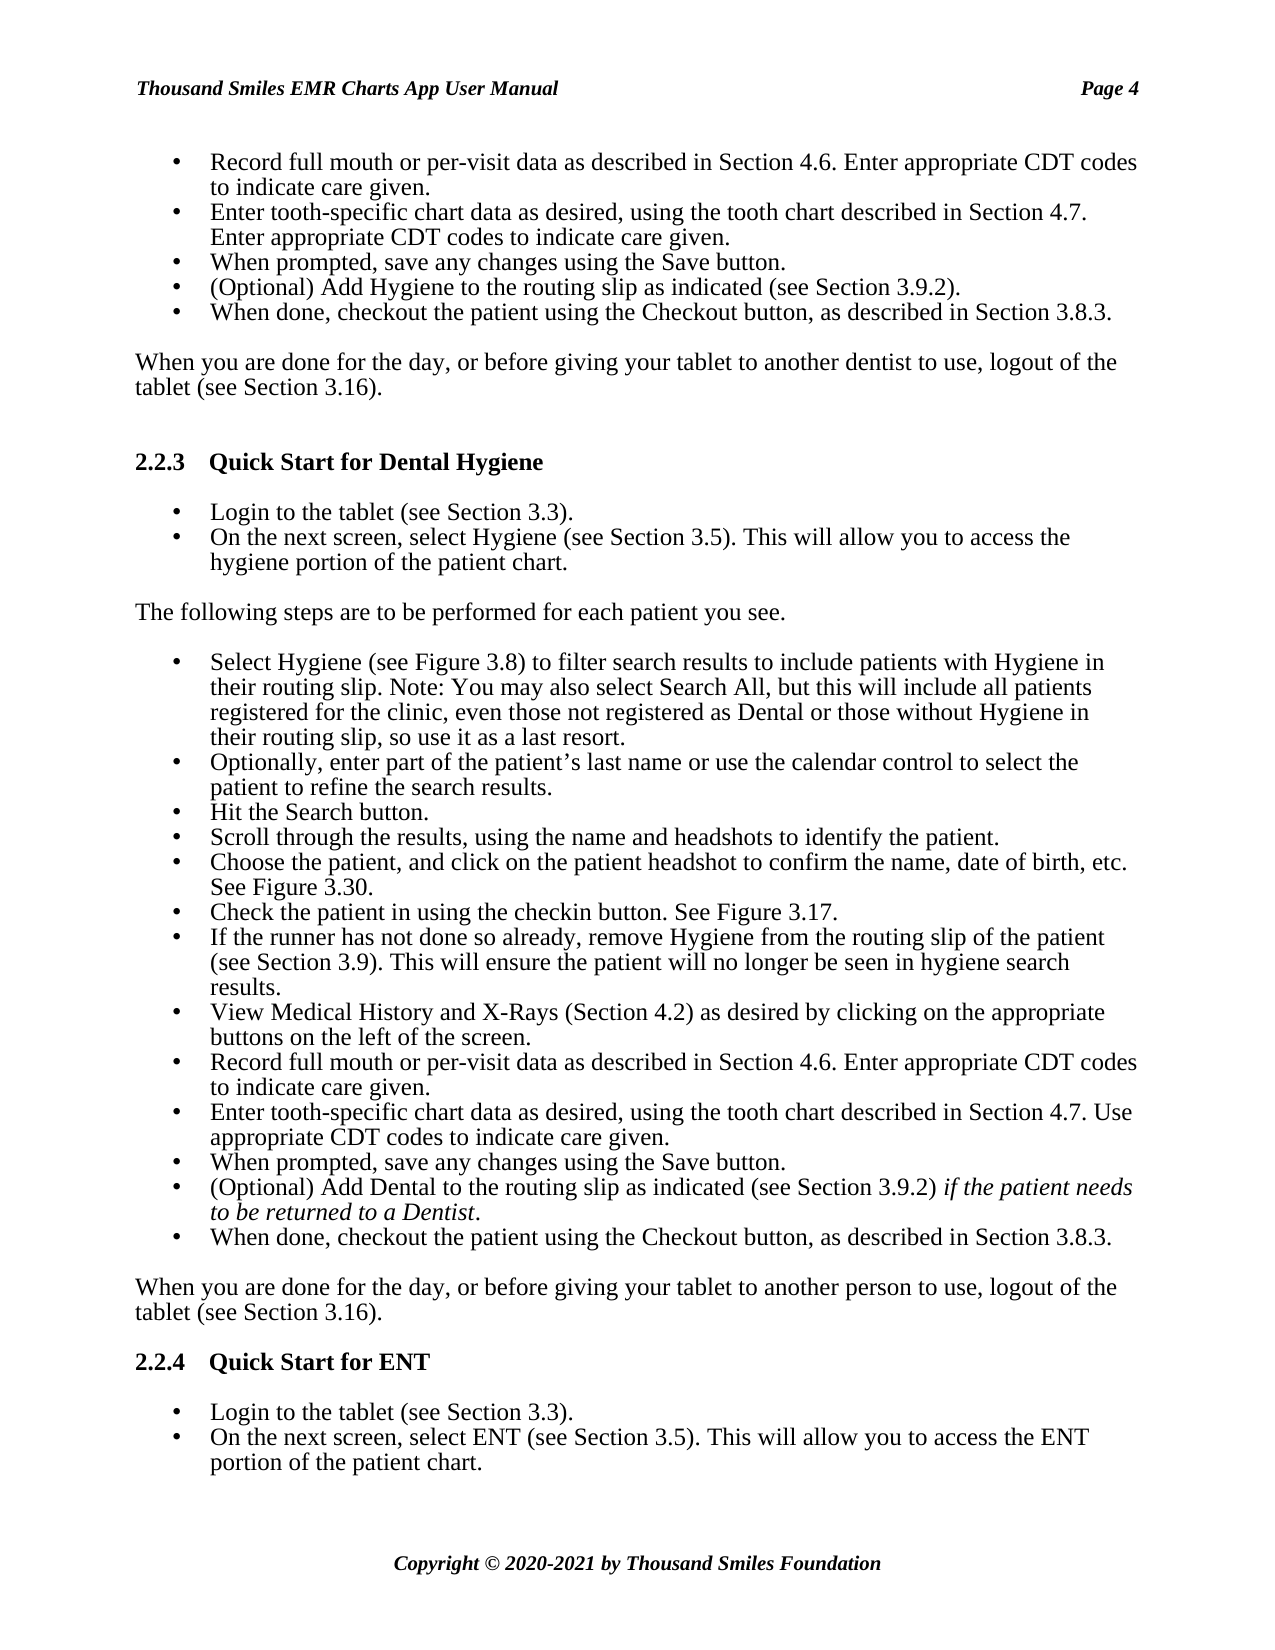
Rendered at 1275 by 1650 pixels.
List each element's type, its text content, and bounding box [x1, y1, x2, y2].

list (Optional) Add Dental to the routing slip as indicated (see Section 3.9.2) if the patient needs to be returned to a Dentist. [172, 1175, 1140, 1225]
list Select Hygiene (see Figure 3.8) to filter search results to include patients with Hygiene in their routing slip. Note: You may also select Search All, but this will include all patients registered for the clinic, even those not registered as Dental or those without Hygiene in their routing slip, so use it as a last resort. [172, 650, 1140, 750]
subtitle Quick Start for Dental Hygiene [135, 450, 1140, 475]
list Scroll through the results, using the name and headshots to identify the patient. [172, 825, 1140, 850]
list Check the patient in using the checkin button. See Figure 3.17. [172, 900, 1140, 925]
list Hit the Search button. [172, 800, 1140, 825]
list When prompted, save any changes using the Save button. [172, 250, 1140, 275]
list Choose the patient, and click on the patient headshot to confirm the name, date of birth, etc. See Figure 3.30. [172, 850, 1140, 900]
text When you are done for the day, or before giving your tablet to another person to use, logout of the tablet (see Section 3.16). [135, 1275, 1140, 1325]
list (Optional) Add Hygiene to the routing slip as indicated (see Section 3.9.2). [172, 275, 1140, 300]
list Enter tooth-specific chart data as desired, using the tooth chart described in Section 4.7. Use appropriate CDT codes to indicate care given. [172, 1100, 1140, 1150]
list On the next screen, select ENT (see Section 3.5). This will allow you to access the ENT portion of the patient chart. [172, 1425, 1140, 1475]
text When you are done for the day, or before giving your tablet to another dentist to use, logout of the tablet (see Section 3.16). [135, 350, 1140, 400]
list Optionally, enter part of the patient’s last name or use the calendar control to select the patient to refine the search results. [172, 750, 1140, 800]
text The following steps are to be performed for each patient you see. [135, 600, 1140, 625]
list On the next screen, select Hygiene (see Section 3.5). This will allow you to access the hygiene portion of the patient chart. [172, 525, 1140, 575]
list Record full mouth or per-visit data as described in Section 4.6. Enter appropriate CDT codes to indicate care given. [172, 150, 1140, 200]
list View Medical History and X-Rays (Section 4.2) as desired by clicking on the appropriate buttons on the left of the screen. [172, 1000, 1140, 1050]
list Enter tooth-specific chart data as desired, using the tooth chart described in Section 4.7. Enter appropriate CDT codes to indicate care given. [172, 200, 1140, 250]
list When done, checkout the patient using the Checkout button, as described in Section 3.8.3. [172, 1225, 1140, 1250]
list When done, checkout the patient using the Checkout button, as described in Section 3.8.3. [172, 300, 1140, 325]
list Login to the tablet (see Section 3.3). [172, 1400, 1140, 1425]
subtitle Quick Start for ENT [135, 1350, 1140, 1375]
list Record full mouth or per-visit data as described in Section 4.6. Enter appropriate CDT codes to indicate care given. [172, 1050, 1140, 1100]
list If the runner has not done so already, remove Hygiene from the routing slip of the patient (see Section 3.9). This will ensure the patient will no longer be seen in hygiene search results. [172, 925, 1140, 1000]
list When prompted, save any changes using the Save button. [172, 1150, 1140, 1175]
list Login to the tablet (see Section 3.3). [172, 500, 1140, 525]
